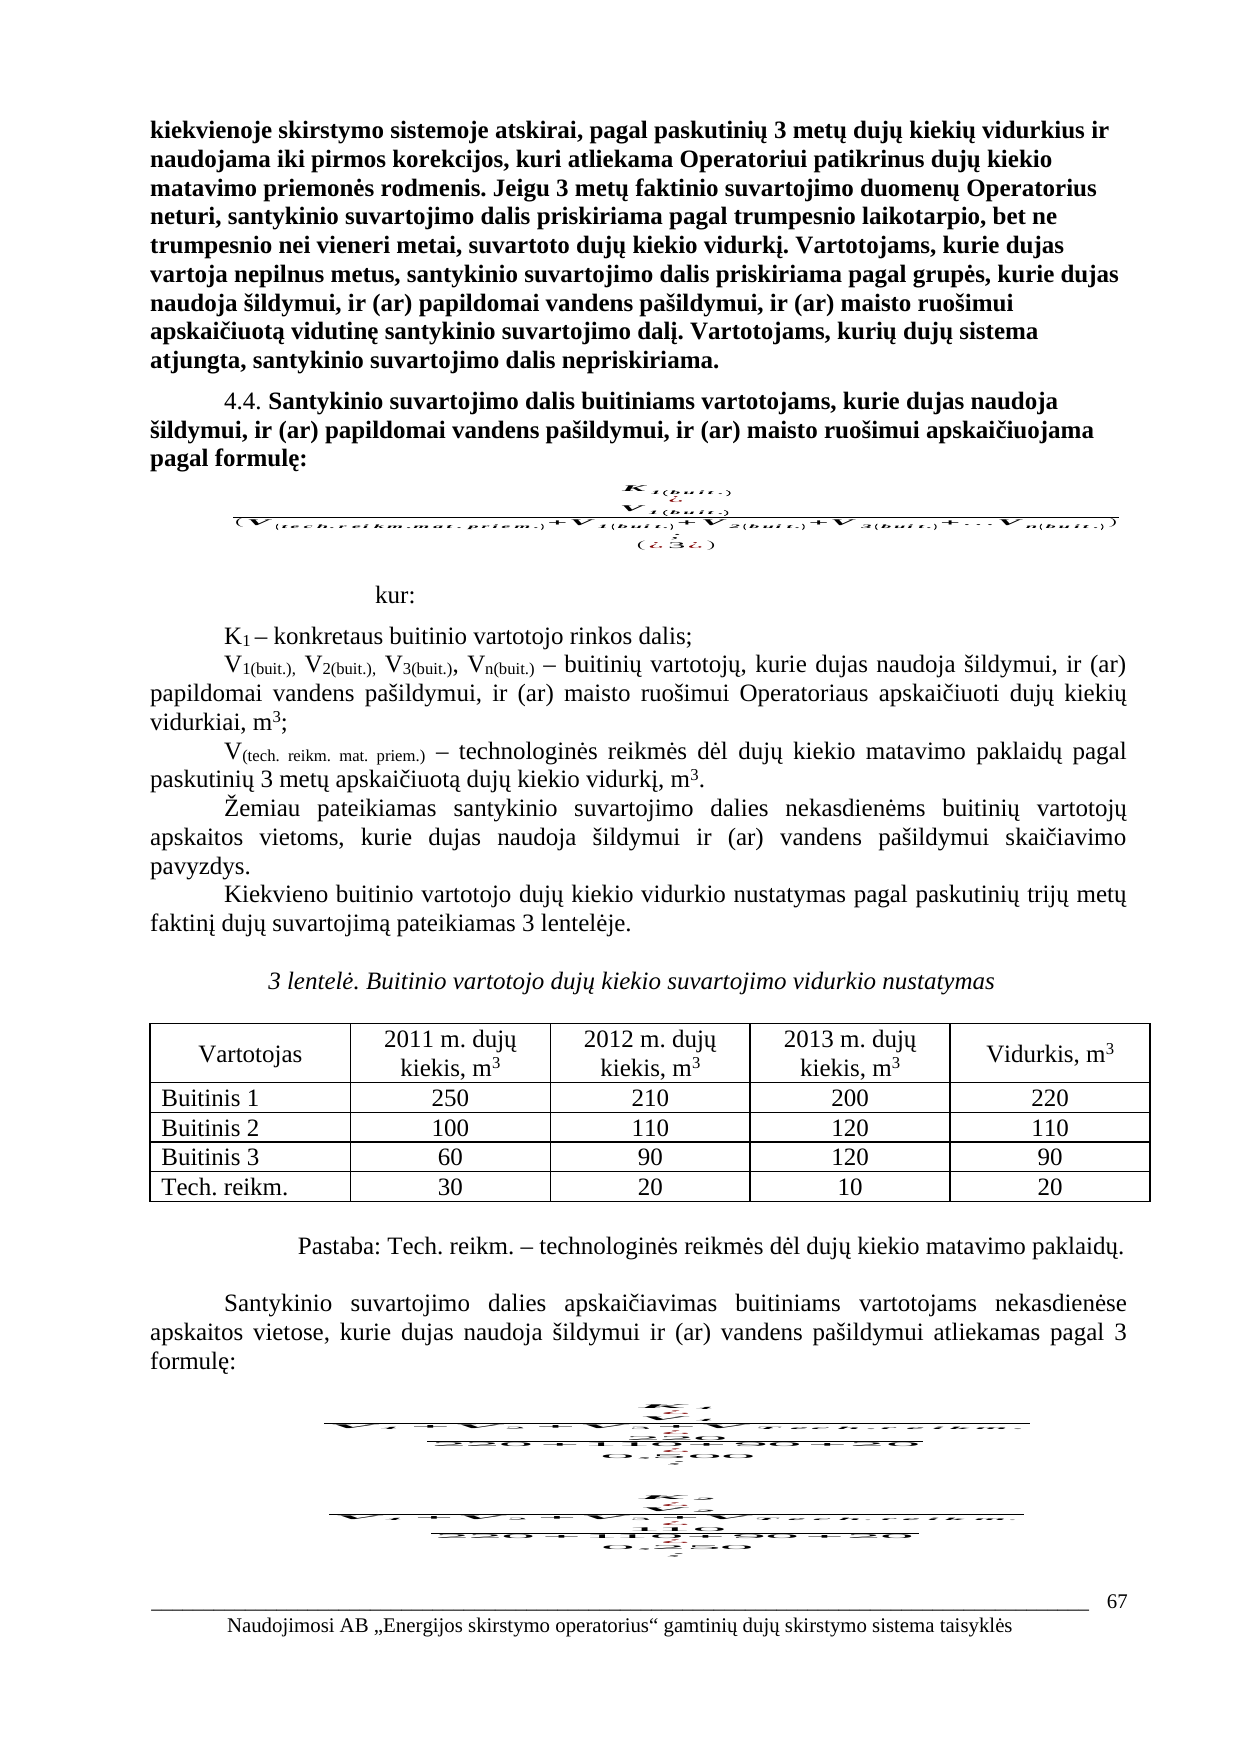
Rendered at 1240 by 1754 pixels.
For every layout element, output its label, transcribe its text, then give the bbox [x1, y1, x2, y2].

table_cell 250 [351, 1083, 550, 1112]
text Pastaba: Tech. reikm. – technologinės reikmės dėl dujų kiekio matavimo paklaidų. [150, 1231, 1127, 1259]
table_cell 20 [951, 1172, 1149, 1201]
table_cell 220 [951, 1083, 1149, 1112]
text V1(buit.), V2(buit.), V3(buit.), Vn(buit.) – buitinių vartotojų, kurie dujas naudoja šildymui, ir (ar) papildomai vandens pašildymui, ir (ar) maisto ruošimui Operatoriaus apskaičiuoti dujų kiekių vidurkiai, m3; [150, 649, 1127, 736]
table_header Vidurkis, m3 [951, 1024, 1149, 1082]
text Santykinio suvartojimo dalies apskaičiavimas buitiniams vartotojams nekasdienėse apskaitos vietose, kurie dujas naudoja šildymui ir (ar) vandens pašildymui atliekamas pagal 3 formulę: [150, 1288, 1127, 1374]
table_cell 100 [351, 1113, 550, 1141]
table_cell 120 [751, 1113, 949, 1141]
text 3 lentelė. Buitinio vartotojo dujų kiekio suvartojimo vidurkio nustatymas [150, 966, 1127, 994]
table_cell 120 [751, 1143, 949, 1171]
text 4.4. Santykinio suvartojimo dalis buitiniams vartotojams, kurie dujas naudoja šildymui, ir (ar) papildomai vandens pašildymui, ir (ar) maisto ruošimui apskaičiuojama pagal formulę: [150, 386, 1127, 472]
text kiekvienoje skirstymo sistemoje atskirai, pagal paskutinių 3 metų dujų kiekių vidurkius ir naudojama iki pirmos korekcijos, kuri atliekama Operatoriui patikrinus dujų kiekio matavimo priemonės rodmenis. Jeigu 3 metų faktinio suvartojimo duomenų Operatorius neturi, santykinio suvartojimo dalis priskiriama pagal trumpesnio laikotarpio, bet ne trumpesnio nei vieneri metai, suvartoto dujų kiekio vidurkį. Vartotojams, kurie dujas vartoja nepilnus metus, santykinio suvartojimo dalis priskiriama pagal grupės, kurie dujas naudoja šildymui, ir (ar) papildomai vandens pašildymui, ir (ar) maisto ruošimui apskaičiuotą vidutinę santykinio suvartojimo dalį. Vartotojams, kurių dujų sistema atjungta, santykinio suvartojimo dalis nepriskiriama. [150, 115, 1127, 374]
table_cell 20 [551, 1172, 749, 1201]
table_cell Tech. reikm. [151, 1172, 350, 1201]
table_cell 90 [951, 1143, 1149, 1171]
table_cell 30 [351, 1172, 550, 1201]
text kur: [150, 580, 1127, 609]
text V(tech. reikm. mat. priem.) – technologinės reikmės dėl dujų kiekio matavimo paklaidų pagal paskutinių 3 metų apskaičiuotą dujų kiekio vidurkį, m3. [150, 736, 1127, 793]
table_cell 200 [751, 1083, 949, 1112]
text Kiekvieno buitinio vartotojo dujų kiekio vidurkio nustatymas pagal paskutinių trijų metų faktinį dujų suvartojimą pateikiamas 3 lentelėje. [150, 879, 1127, 937]
table_cell 210 [551, 1083, 749, 1112]
table_cell 90 [551, 1143, 749, 1171]
table_cell Buitinis 2 [151, 1113, 350, 1141]
table_header 2011 m. dujų kiekis, m3 [351, 1024, 550, 1082]
table_header 2012 m. dujų kiekis, m3 [551, 1024, 749, 1082]
table_header Vartotojas [151, 1024, 350, 1082]
text Žemiau pateikiamas santykinio suvartojimo dalies nekasdienėms buitinių vartotojų apskaitos vietoms, kurie dujas naudoja šildymui ir (ar) vandens pašildymui skaičiavimo pavyzdys. [150, 793, 1127, 879]
table_cell 10 [751, 1172, 949, 1201]
table_cell 60 [351, 1143, 550, 1171]
table_cell 110 [551, 1113, 749, 1141]
table_cell 110 [951, 1113, 1149, 1141]
table_cell Buitinis 3 [151, 1143, 350, 1171]
text K1 – konkretaus buitinio vartotojo rinkos dalis; [150, 621, 1127, 649]
table_cell Buitinis 1 [151, 1083, 350, 1112]
table_header 2013 m. dujų kiekis, m3 [751, 1024, 949, 1082]
